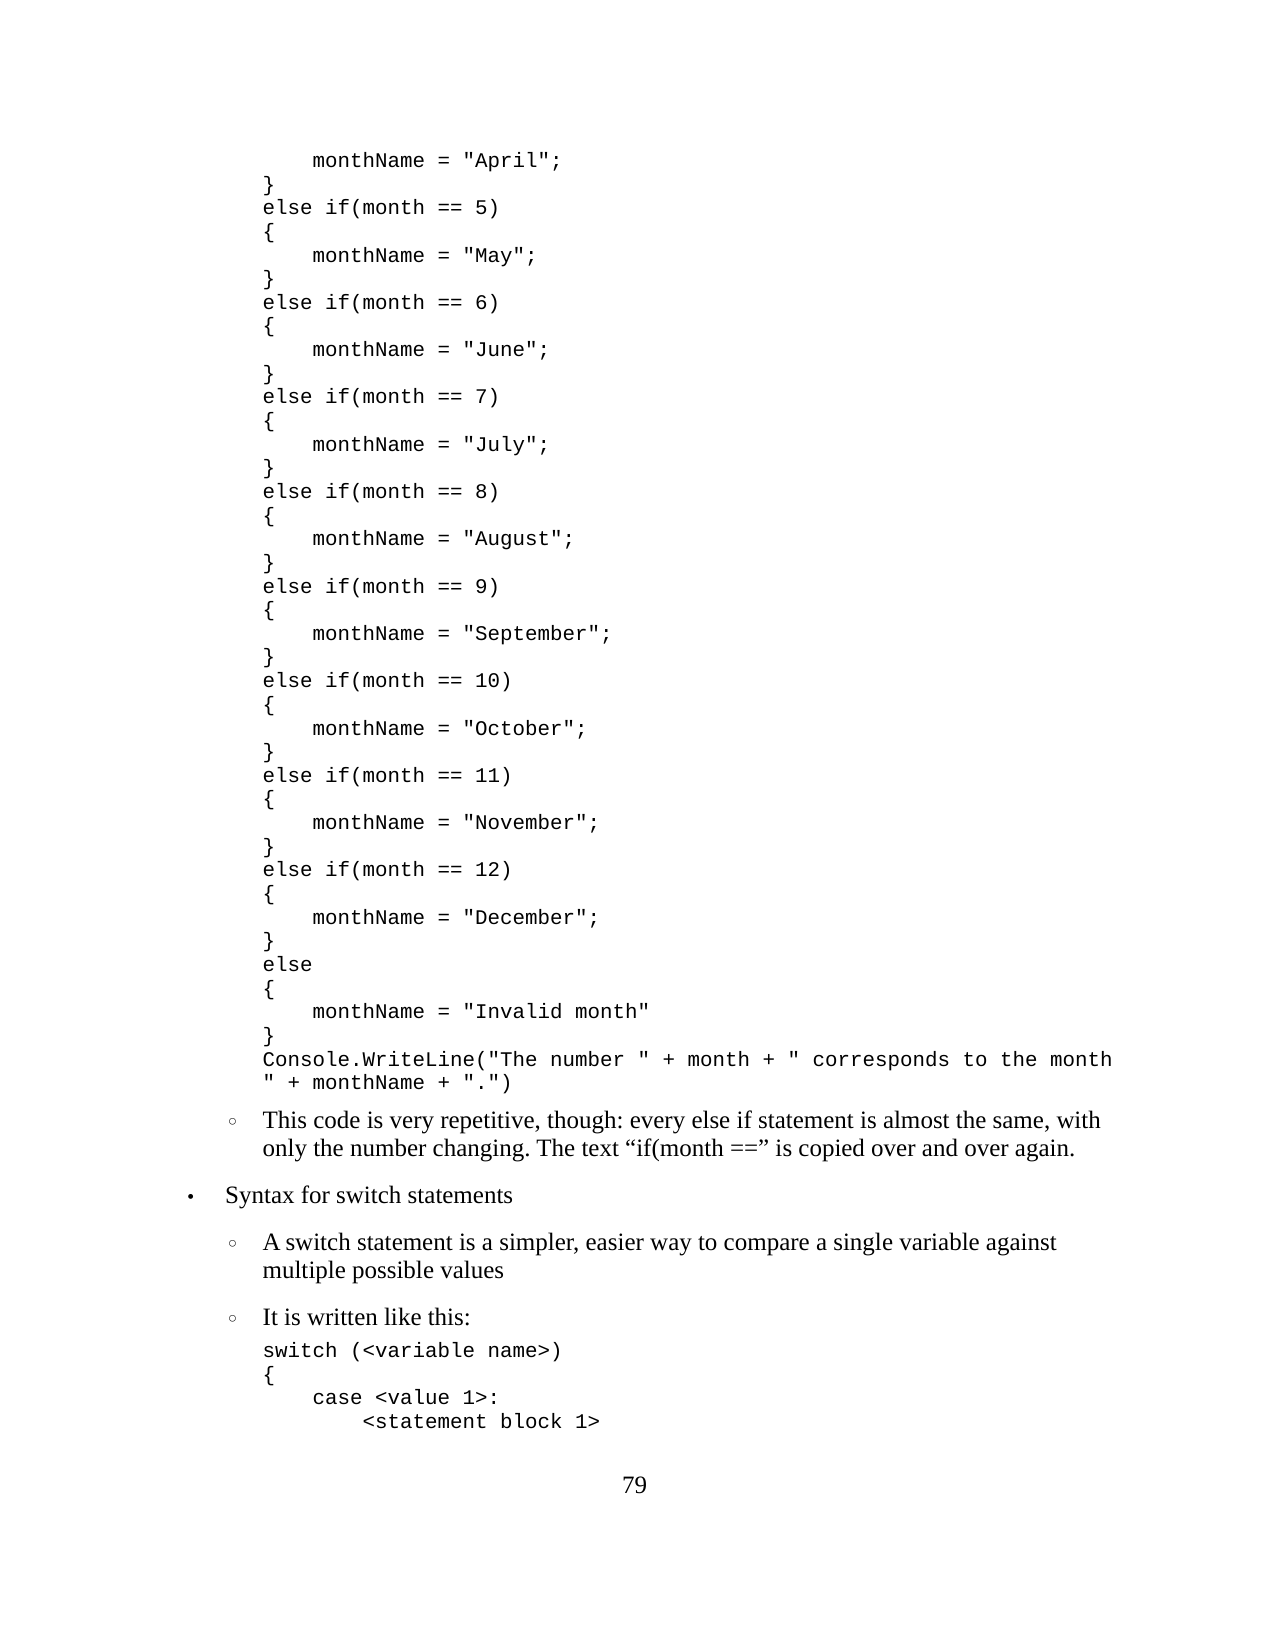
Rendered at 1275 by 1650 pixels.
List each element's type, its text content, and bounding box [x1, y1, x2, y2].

list } [225, 1025, 1125, 1048]
list It is written like this: [225, 1302, 1125, 1331]
list Syntax for switch statements [187, 1180, 1125, 1209]
list Console.WriteLine("The number " + month + " corresponds to the month " + monthName + ".") [225, 1048, 1125, 1096]
list monthName = "August"; [225, 528, 1125, 552]
list else if(month == 7) [225, 386, 1125, 410]
list } [225, 741, 1125, 765]
list monthName = "May"; [225, 244, 1125, 268]
list { [225, 1364, 1125, 1387]
list } [225, 552, 1125, 576]
list monthName = "July"; [225, 434, 1125, 457]
list <statement block 1> [225, 1411, 1125, 1434]
list { [225, 505, 1125, 528]
list A switch statement is a simpler, easier way to compare a single variable against multiple possible values [225, 1227, 1125, 1284]
list { [225, 788, 1125, 812]
list } [225, 363, 1125, 386]
list else [225, 954, 1125, 978]
list This code is very repetitive, though: every else if statement is almost the same, with only the number changing. The text “if(month ==” is copied over and over again. [225, 1105, 1125, 1162]
list else if(month == 5) [225, 197, 1125, 221]
list monthName = "October"; [225, 717, 1125, 741]
list else if(month == 6) [225, 292, 1125, 316]
list else if(month == 11) [225, 765, 1125, 788]
list monthName = "Invalid month" [225, 1001, 1125, 1025]
list switch (<variable name>) [225, 1340, 1125, 1364]
list { [225, 410, 1125, 434]
list } [225, 174, 1125, 197]
list { [225, 221, 1125, 244]
list else if(month == 8) [225, 481, 1125, 505]
list { [225, 978, 1125, 1001]
list case <value 1>: [225, 1387, 1125, 1411]
list } [225, 268, 1125, 292]
list { [225, 694, 1125, 717]
list } [225, 836, 1125, 859]
list { [225, 599, 1125, 623]
list { [225, 883, 1125, 907]
list monthName = "December"; [225, 907, 1125, 930]
list monthName = "November"; [225, 812, 1125, 836]
list } [225, 457, 1125, 481]
list monthName = "June"; [225, 339, 1125, 363]
list } [225, 930, 1125, 954]
list } [225, 647, 1125, 670]
list { [225, 316, 1125, 339]
list else if(month == 9) [225, 576, 1125, 599]
list else if(month == 12) [225, 859, 1125, 883]
list monthName = "September"; [225, 623, 1125, 647]
list else if(month == 10) [225, 670, 1125, 694]
list monthName = "April"; [225, 150, 1125, 174]
